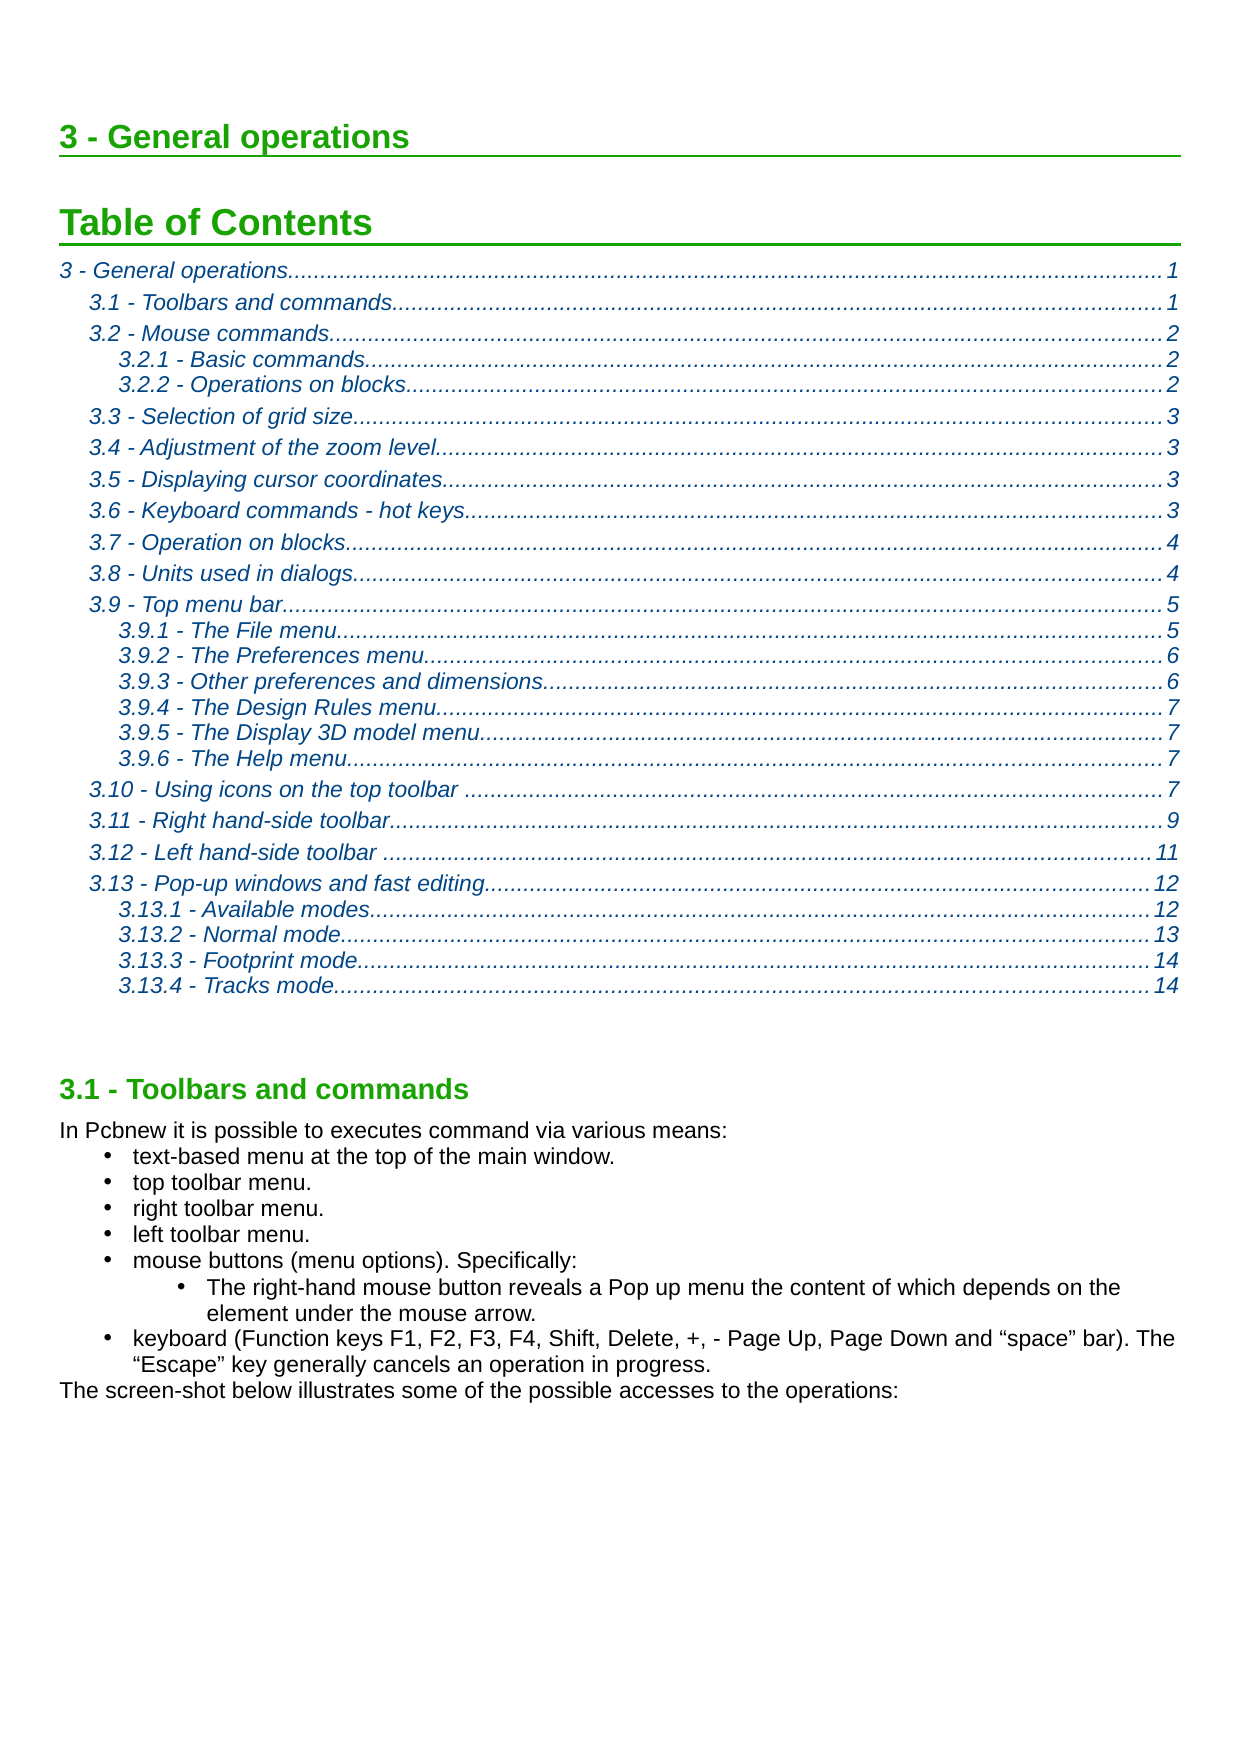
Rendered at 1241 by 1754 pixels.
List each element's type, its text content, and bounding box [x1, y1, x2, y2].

list text-based menu at the top of the main window. [103, 1143, 1181, 1169]
list top toolbar menu. [103, 1169, 1181, 1196]
subtitle Toolbars and commands [59, 1073, 1181, 1106]
text 3.11 - Right hand-side toolbar 9 [88, 808, 1181, 834]
text 3.7 - Operation on blocks 4 [88, 529, 1181, 555]
list mouse buttons (menu options). Specifically: [103, 1248, 1181, 1274]
text 3.13.1 - Available modes 12 [118, 897, 1181, 922]
text 3.9.6 - The Help menu 7 [118, 745, 1181, 771]
text The screen-shot below illustrates some of the possible accesses to the operations: [59, 1377, 1181, 1403]
text 3 - General operations 1 [59, 258, 1181, 283]
text 3.1 - Toolbars and commands 1 [88, 289, 1181, 315]
text 3.9 - Top menu bar 5 [88, 592, 1181, 618]
text 3.4 - Adjustment of the zoom level 3 [88, 435, 1181, 460]
list right toolbar menu. [103, 1196, 1181, 1222]
text 3.9.5 - The Display 3D model menu 7 [118, 720, 1181, 745]
text 3.2.1 - Basic commands 2 [118, 346, 1181, 372]
text 3.10 - Using icons on the top toolbar 7 [88, 777, 1181, 802]
text 3.3 - Selection of grid size 3 [88, 403, 1181, 429]
text 3.13.4 - Tracks mode 14 [118, 973, 1181, 999]
text 3.13.2 - Normal mode 13 [118, 922, 1181, 948]
text In Pcbnew it is possible to executes command via various means: [59, 1118, 1181, 1143]
text 3.13 - Pop-up windows and fast editing 12 [88, 871, 1181, 897]
text Table of Contents [59, 202, 1181, 243]
text 3.13.3 - Footprint mode 14 [118, 948, 1181, 973]
subtitle General operations [59, 118, 1181, 155]
text 3.12 - Left hand-side toolbar 11 [88, 840, 1181, 865]
text 3.2.2 - Operations on blocks 2 [118, 372, 1181, 397]
text 3.9.3 - Other preferences and dimensions 6 [118, 669, 1181, 694]
text 3.9.1 - The File menu 5 [118, 618, 1181, 643]
text 3.8 - Units used in dialogs 4 [88, 561, 1181, 586]
list The right-hand mouse button reveals a Pop up menu the content of which depends on the element under the mouse arrow. [177, 1274, 1181, 1326]
text 3.5 - Displaying cursor coordinates 3 [88, 466, 1181, 492]
list keyboard (Function keys F1, F2, F3, F4, Shift, Delete, +, - Page Up, Page Down and “space” bar). The “Escape” key generally cancels an operation in progress. [103, 1326, 1181, 1377]
text 3.9.4 - The Design Rules menu 7 [118, 694, 1181, 720]
text 3.9.2 - The Preferences menu 6 [118, 643, 1181, 669]
list left toolbar menu. [103, 1222, 1181, 1248]
text 3.2 - Mouse commands 2 [88, 321, 1181, 346]
text 3.6 - Keyboard commands - hot keys 3 [88, 498, 1181, 523]
